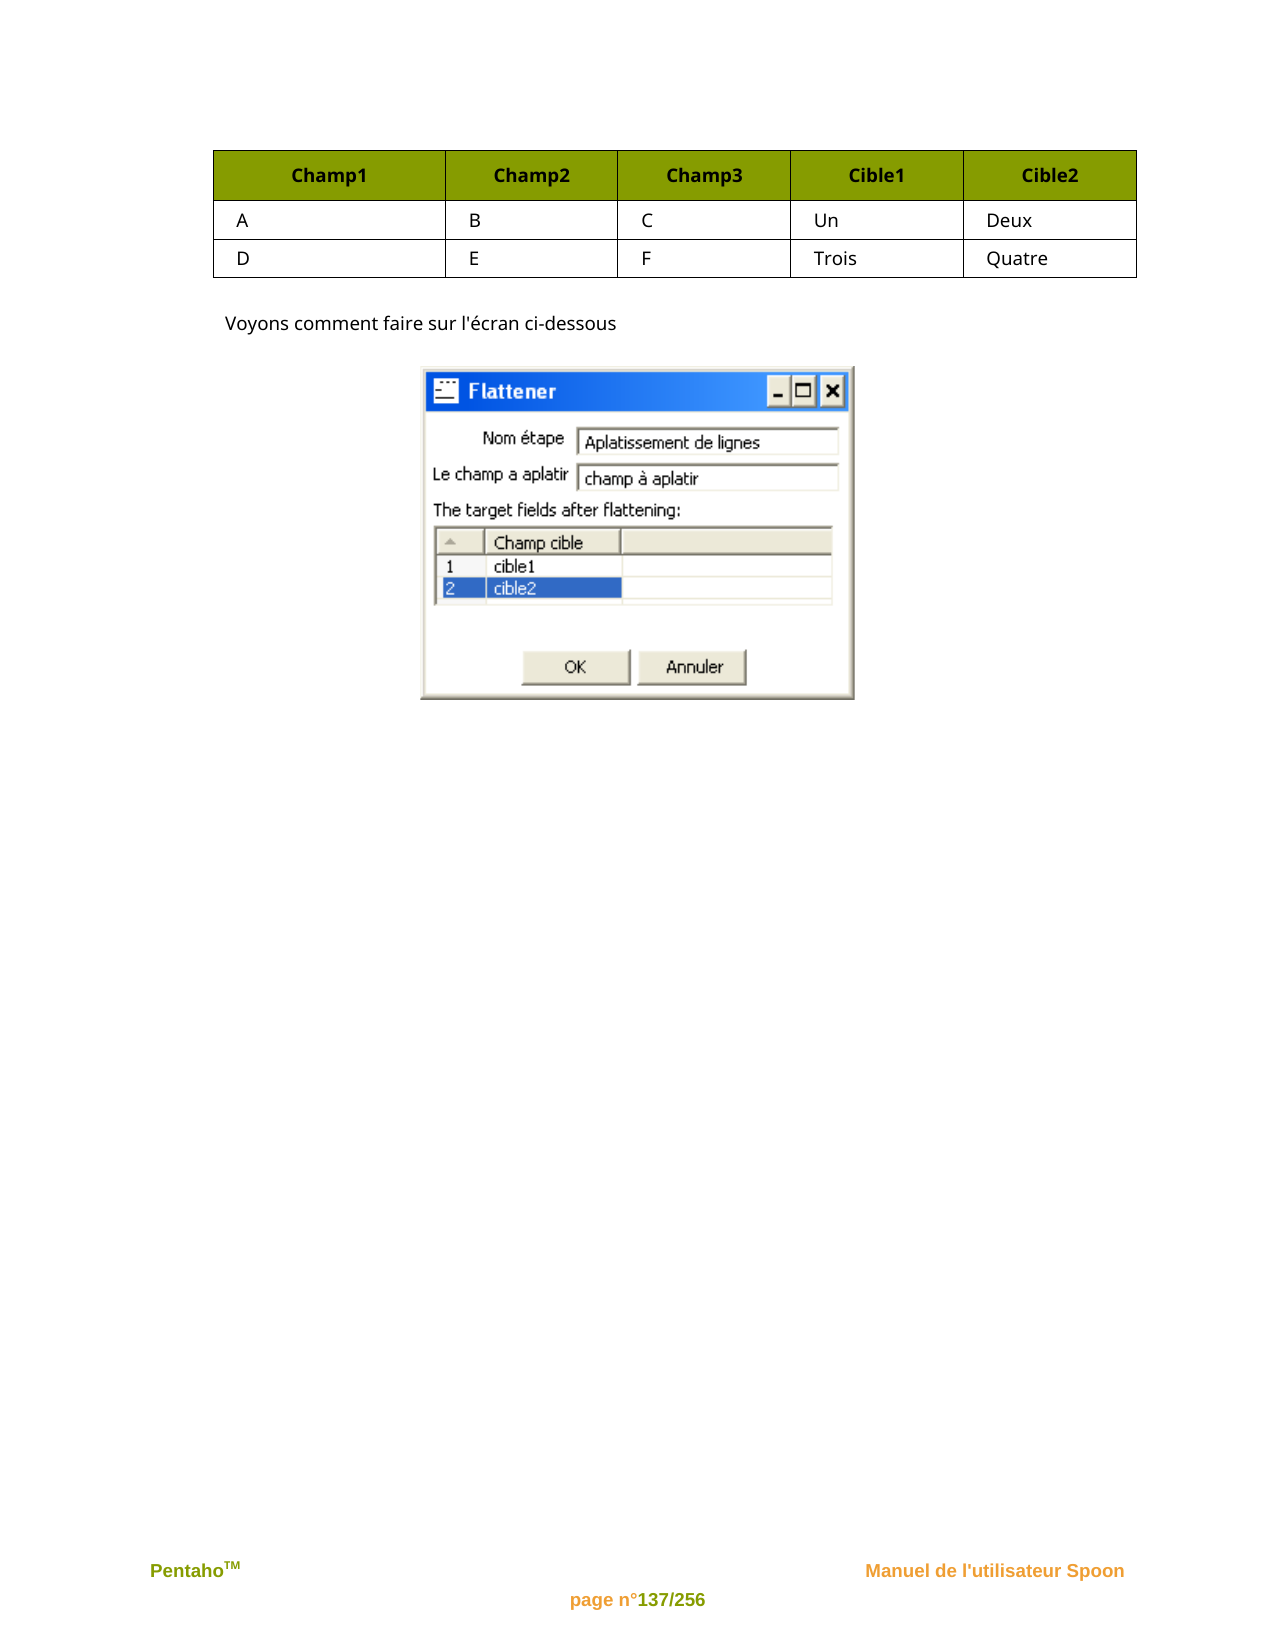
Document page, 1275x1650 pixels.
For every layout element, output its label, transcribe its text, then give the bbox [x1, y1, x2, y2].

table_header Cible1 [791, 151, 963, 200]
table_cell Quatre [964, 240, 1136, 277]
table_cell F [618, 240, 790, 277]
table_cell Un [791, 201, 963, 238]
text Voyons comment faire sur l'écran ci-dessous [225, 307, 1125, 337]
table_header Champ2 [446, 151, 617, 200]
table_cell Trois [791, 240, 963, 277]
table_cell B [446, 201, 617, 238]
table_header Champ1 [214, 151, 445, 200]
table_cell D [214, 240, 445, 277]
picture [420, 366, 855, 700]
table_cell E [446, 240, 617, 277]
table_cell A [214, 201, 445, 238]
table_cell Deux [964, 201, 1136, 238]
table_cell C [618, 201, 790, 238]
table_header Cible2 [964, 151, 1136, 200]
table_header Champ3 [618, 151, 790, 200]
